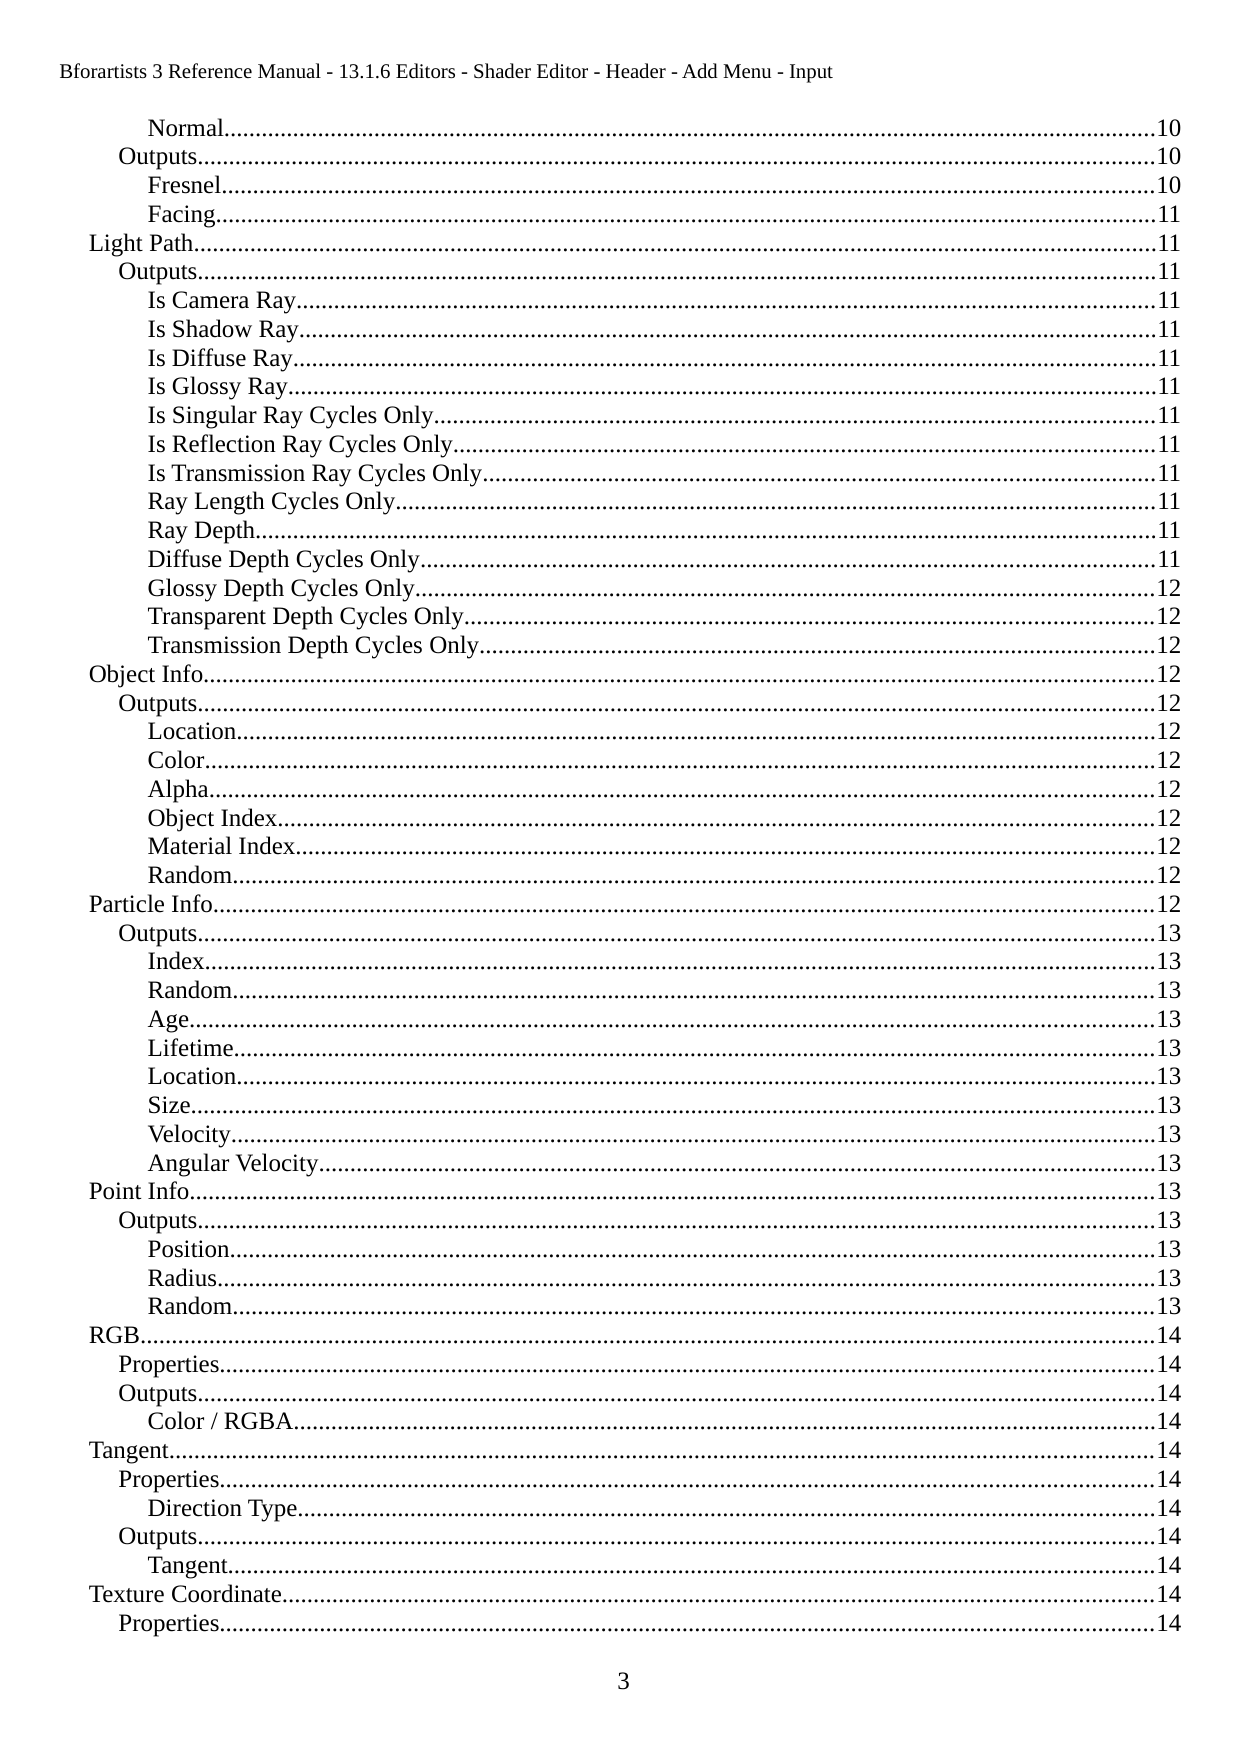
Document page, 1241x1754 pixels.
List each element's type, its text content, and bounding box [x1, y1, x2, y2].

text Age 13 [147, 1004, 1181, 1033]
text Properties 14 [118, 1349, 1181, 1378]
text Facing 11 [147, 199, 1181, 228]
text Velocity 13 [147, 1119, 1181, 1148]
text Point Info 13 [88, 1176, 1181, 1205]
text Texture Coordinate 14 [88, 1579, 1181, 1608]
text Glossy Depth Cycles Only 12 [147, 573, 1181, 601]
text Normal 10 [147, 113, 1181, 141]
text Properties 14 [118, 1464, 1181, 1493]
text Radius 13 [147, 1263, 1181, 1291]
text Tangent 14 [88, 1435, 1181, 1464]
text Fresnel 10 [147, 170, 1181, 199]
text Ray Length Cycles Only 11 [147, 486, 1181, 515]
text Direction Type 14 [147, 1493, 1181, 1521]
text Color / RGBA 14 [147, 1406, 1181, 1435]
text Is Singular Ray Cycles Only 11 [147, 400, 1181, 429]
text Is Camera Ray 11 [147, 285, 1181, 314]
text Diffuse Depth Cycles Only 11 [147, 544, 1181, 573]
text Outputs 12 [118, 688, 1181, 716]
text Outputs 13 [118, 918, 1181, 946]
text Is Diffuse Ray 11 [147, 343, 1181, 371]
text Lifetime 13 [147, 1033, 1181, 1061]
text Particle Info 12 [88, 889, 1181, 918]
text Outputs 10 [118, 141, 1181, 170]
text Is Glossy Ray 11 [147, 371, 1181, 400]
text Outputs 14 [118, 1378, 1181, 1406]
text Transparent Depth Cycles Only 12 [147, 601, 1181, 630]
text Angular Velocity 13 [147, 1148, 1181, 1176]
text Is Reflection Ray Cycles Only 11 [147, 429, 1181, 458]
text Properties 14 [118, 1608, 1181, 1636]
text Outputs 11 [118, 256, 1181, 285]
text Outputs 13 [118, 1205, 1181, 1234]
text Object Index 12 [147, 803, 1181, 831]
text Random 13 [147, 1291, 1181, 1320]
text Alpha 12 [147, 774, 1181, 803]
text Position 13 [147, 1234, 1181, 1263]
text Tangent 14 [147, 1550, 1181, 1579]
text Random 12 [147, 860, 1181, 889]
text Color 12 [147, 745, 1181, 774]
text Location 12 [147, 716, 1181, 745]
text Is Shadow Ray 11 [147, 314, 1181, 343]
text Transmission Depth Cycles Only 12 [147, 630, 1181, 659]
text Size 13 [147, 1090, 1181, 1119]
text Object Info 12 [88, 659, 1181, 688]
text Random 13 [147, 975, 1181, 1004]
text Is Transmission Ray Cycles Only 11 [147, 458, 1181, 486]
text RGB 14 [88, 1320, 1181, 1349]
text Outputs 14 [118, 1521, 1181, 1550]
text Material Index 12 [147, 831, 1181, 860]
text Index 13 [147, 946, 1181, 975]
text Light Path 11 [88, 228, 1181, 256]
text Location 13 [147, 1061, 1181, 1090]
text Ray Depth 11 [147, 515, 1181, 544]
